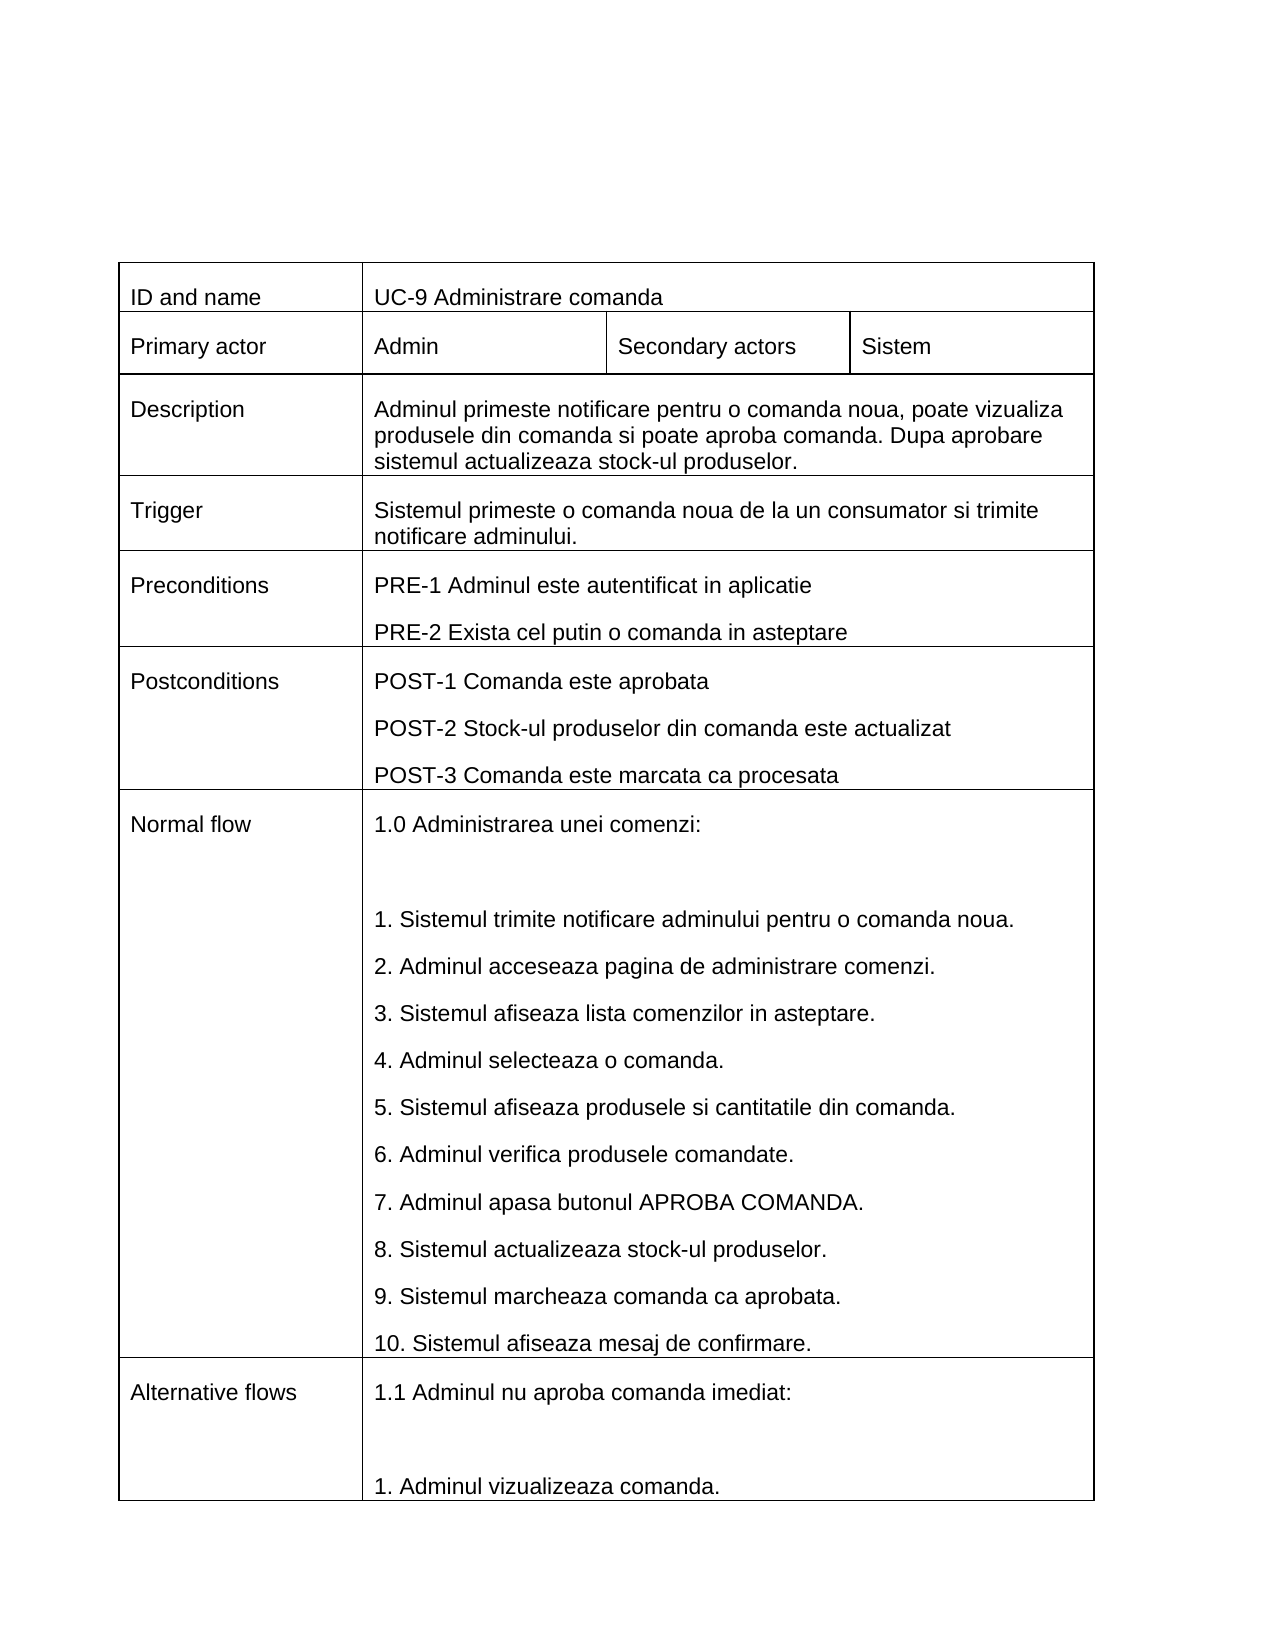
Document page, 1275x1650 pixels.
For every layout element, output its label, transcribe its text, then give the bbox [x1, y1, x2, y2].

table_cell Secondary actors [607, 312, 849, 373]
table_cell Alternative flows [120, 1358, 362, 1500]
table_cell Normal flow [120, 790, 362, 1357]
table_cell 1.1 Adminul nu aproba comanda imediat: 1. Adminul vizualizeaza comanda. [363, 1358, 1093, 1500]
table_header ID and name [120, 263, 362, 311]
table_cell Trigger [120, 476, 362, 550]
table_cell 1.0 Administrarea unei comenzi: 1. Sistemul trimite notificare adminului pentru o comanda noua. 2. Adminul acceseaza pagina de administrare comenzi. 3. Sistemul afiseaza lista comenzilor in asteptare. 4. Adminul selecteaza o comanda. 5. Sistemul afiseaza produsele si cantitatile din comanda. 6. Adminul verifica produsele comandate. 7. Adminul apasa butonul APROBA COMANDA. 8. Sistemul actualizeaza stock-ul produselor. 9. Sistemul marcheaza comanda ca aprobata. 10. Sistemul afiseaza mesaj de confirmare. [363, 790, 1093, 1357]
table_cell Description [120, 375, 362, 474]
table_cell Admin [363, 312, 606, 373]
table_cell Primary actor [120, 312, 362, 373]
table_cell Postconditions [120, 647, 362, 789]
table_cell Preconditions [120, 551, 362, 646]
table_cell POST-1 Comanda este aprobata POST-2 Stock-ul produselor din comanda este actualizat POST-3 Comanda este marcata ca procesata [363, 647, 1093, 789]
table_cell Adminul primeste notificare pentru o comanda noua, poate vizualiza produsele din comanda si poate aproba comanda. Dupa aprobare sistemul actualizeaza stock-ul produselor. [363, 375, 1093, 474]
table_cell Sistem [851, 312, 1093, 373]
table_cell PRE-1 Adminul este autentificat in aplicatie PRE-2 Exista cel putin o comanda in asteptare [363, 551, 1093, 646]
table_header UC-9 Administrare comanda [363, 263, 1093, 311]
table_cell Sistemul primeste o comanda noua de la un consumator si trimite notificare adminului. [363, 476, 1093, 550]
